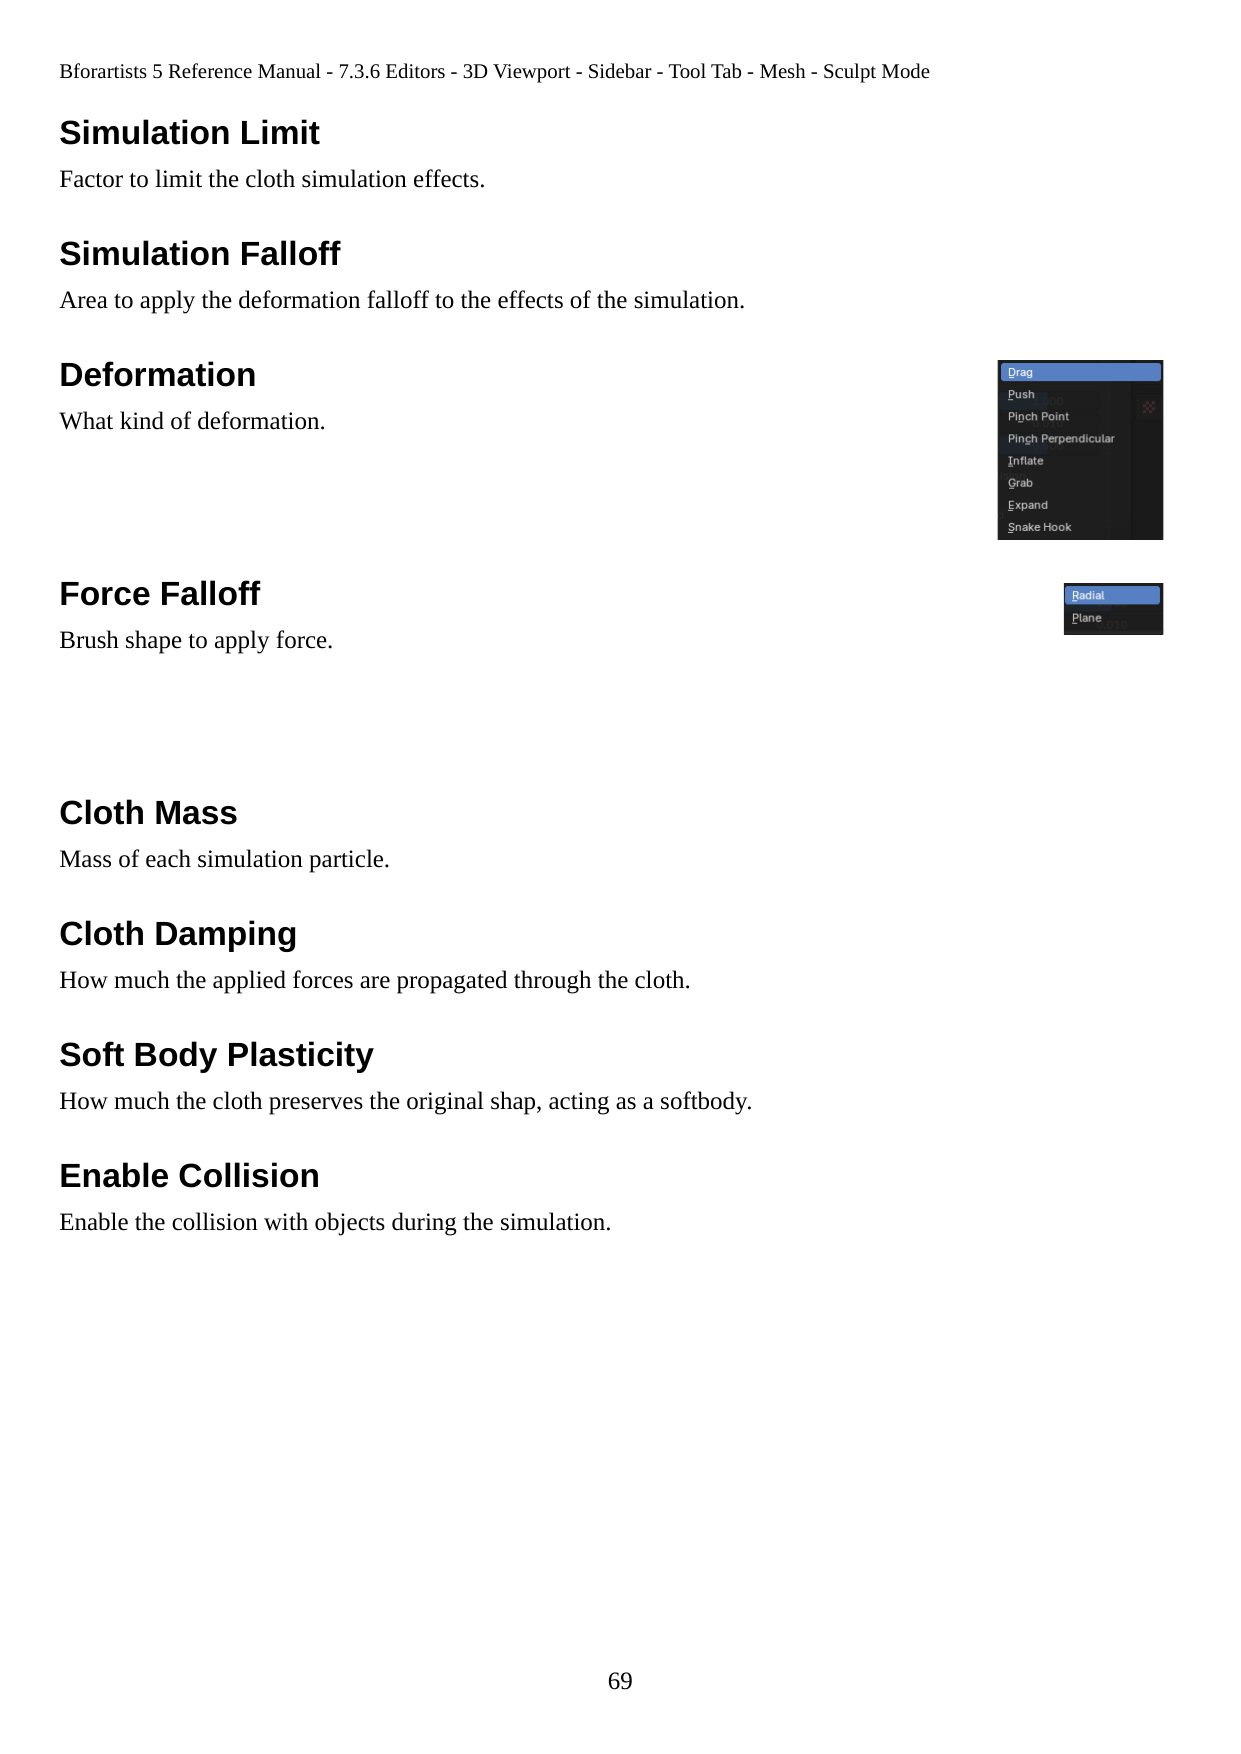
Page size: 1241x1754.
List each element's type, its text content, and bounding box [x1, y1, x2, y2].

text Area to apply the deformation falloff to the effects of the simulation. [59, 285, 1181, 313]
text How much the applied forces are propagated through the cloth. [59, 965, 1181, 994]
text Factor to limit the cloth simulation effects. [59, 164, 1181, 192]
subtitle Cloth Damping [59, 914, 1181, 953]
subtitle Force Falloff [59, 574, 1181, 612]
subtitle Simulation Falloff [59, 234, 1181, 272]
subtitle Cloth Mass [59, 793, 1181, 832]
text What kind of deformation. [59, 406, 997, 434]
subtitle Simulation Limit [59, 113, 1181, 151]
picture [1063, 583, 1164, 635]
picture [997, 360, 1164, 540]
subtitle Enable Collision [59, 1156, 1181, 1195]
subtitle Deformation [59, 355, 1181, 393]
subtitle Soft Body Plasticity [59, 1035, 1181, 1074]
text Mass of each simulation particle. [59, 844, 1181, 873]
text Brush shape to apply force. [59, 625, 1181, 654]
text How much the cloth preserves the original shap, acting as a softbody. [59, 1086, 1181, 1115]
text Enable the collision with objects during the simulation. [59, 1207, 1181, 1236]
